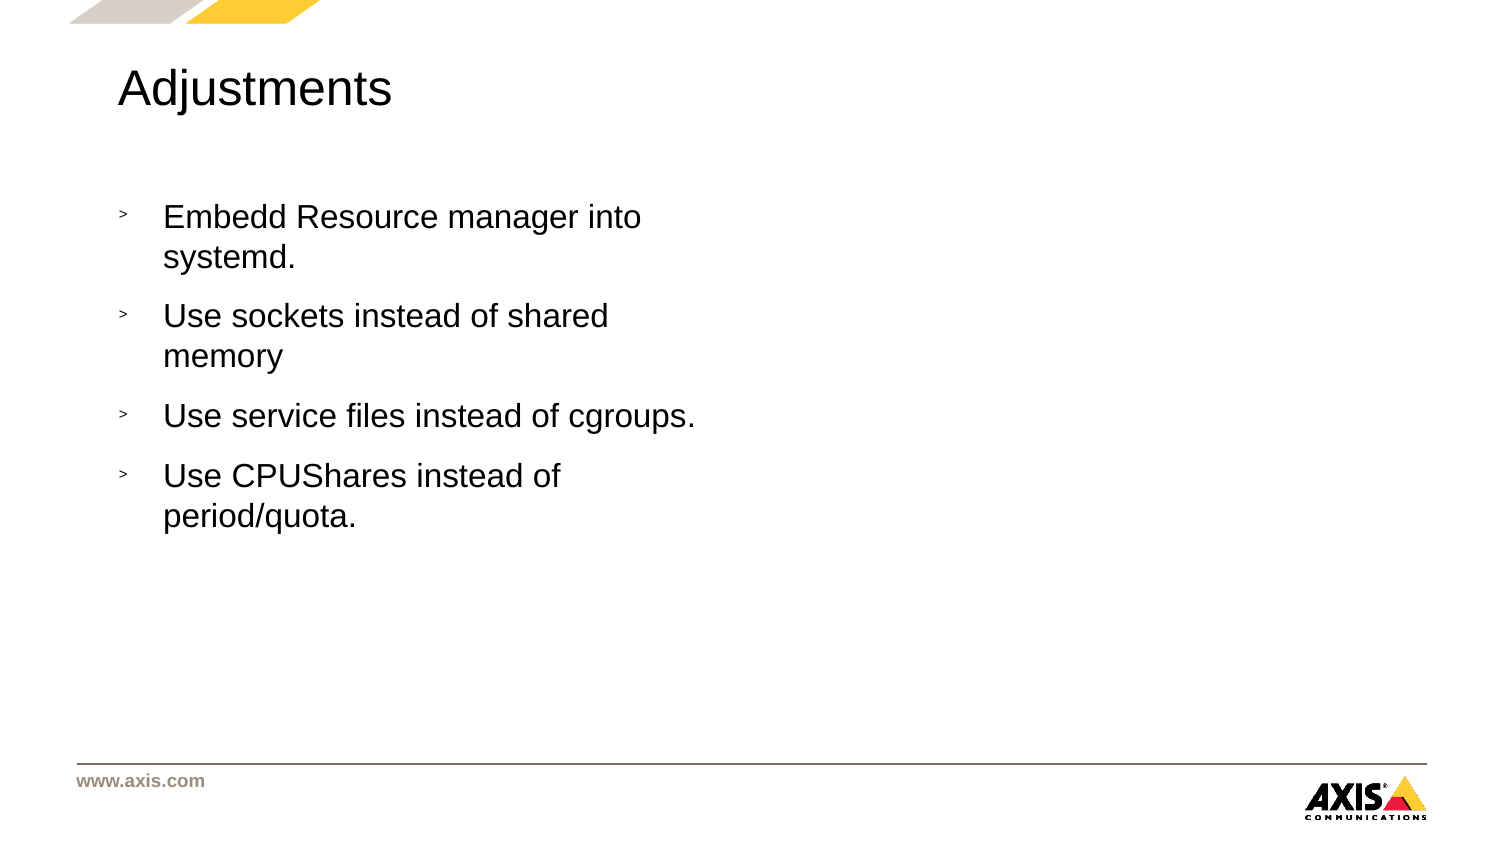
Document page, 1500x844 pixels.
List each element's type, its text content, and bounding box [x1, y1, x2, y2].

title Adjustments [103, 47, 1461, 108]
list Embedd Resource manager into systemd. Use sockets instead of shared memory Use service files instead of cgroups. Use CPUShares instead of period/quota. [103, 187, 751, 674]
picture [1305, 776, 1426, 820]
